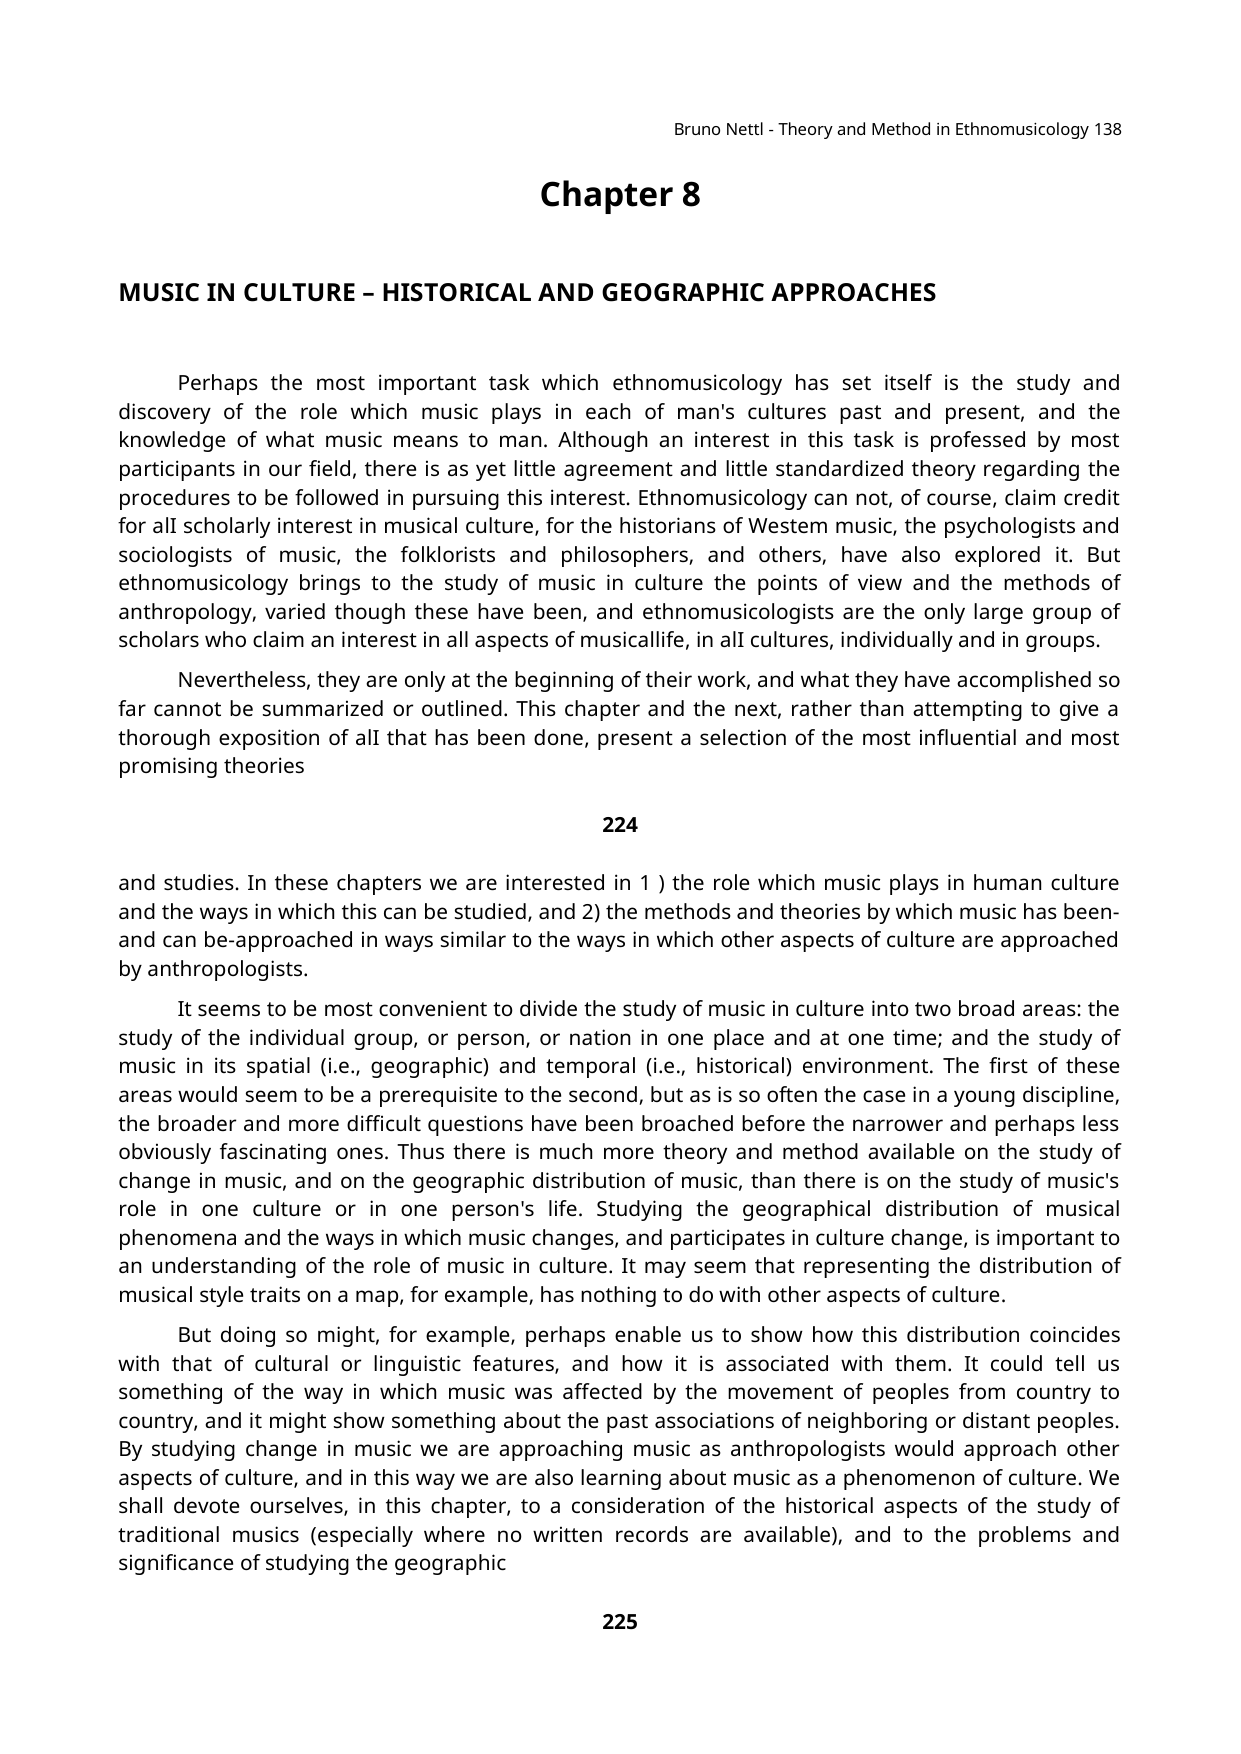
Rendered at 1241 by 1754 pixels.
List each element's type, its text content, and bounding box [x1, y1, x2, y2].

subtitle MUSIC IN CULTURE – HISTORICAL AND GEOGRAPHIC APPROACHES [118, 275, 1122, 309]
text But doing so might, for example, perhaps enable us to show how this distribution coincides with that of cultural or linguistic features, and how it is associated with them. It could tell us something of the way in which music was affected by the movement of peoples from country to country, and it might show something about the past associations of neighboring or distant peoples. By studying change in music we are approaching music as anthropologists would approach other aspects of culture, and in this way we are also learning about music as a phenomenon of culture. We shall devote ourselves, in this chapter, to a consideration of the historical aspects of the study of traditional musics (especially where no written records are available), and to the problems and significance of studying the geographic [118, 1320, 1122, 1577]
text Nevertheless, they are only at the beginning of their work, and what they have accomplished so far cannot be summarized or outlined. This chapter and the next, rather than attempting to give a thorough exposition of alI that has been done, present a selection of the most influential and most promising theories [118, 665, 1122, 779]
text 224 [118, 810, 1122, 838]
text and studies. In these chapters we are interested in 1 ) the role which music plays in human culture and the ways in which this can be studied, and 2) the methods and theories by which music has been-and can be-approached in ways similar to the ways in which other aspects of culture are approached by anthropologists. [118, 868, 1122, 982]
text It seems to be most convenient to divide the study of music in culture into two broad areas: the study of the individual group, or person, or nation in one place and at one time; and the study of music in its spatial (i.e., geographic) and temporal (i.e., historical) environment. The first of these areas would seem to be a prerequisite to the second, but as is so often the case in a young discipline, the broader and more difficult questions have been broached before the narrower and perhaps less obviously fascinating ones. Thus there is much more theory and method available on the study of change in music, and on the geographic distribution of music, than there is on the study of music's role in one culture or in one person's life. Studying the geographical distribution of musical phenomena and the ways in which music changes, and participates in culture change, is important to an understanding of the role of music in culture. It may seem that representing the distribution of musical style traits on a map, for example, has nothing to do with other aspects of culture. [118, 994, 1122, 1308]
subtitle Chapter 8 [118, 170, 1122, 216]
text 225 [118, 1607, 1122, 1636]
text Perhaps the most important task which ethnomusicology has set itself is the study and discovery of the role which music plays in each of man's cultures past and present, and the knowledge of what music means to man. Although an interest in this task is professed by most participants in our field, there is as yet little agreement and little standardized theory regarding the procedures to be followed in pursuing this interest. Ethnomusicology can not, of course, claim credit for alI scholarly interest in musical culture, for the historians of Westem music, the psychologists and sociologists of music, the folklorists and philosophers, and others, have also explored it. But ethnomusicology brings to the study of music in culture the points of view and the methods of anthropology, varied though these have been, and ethnomusicologists are the only large group of scholars who claim an interest in all aspects of musicallife, in alI cultures, individually and in groups. [118, 368, 1122, 654]
